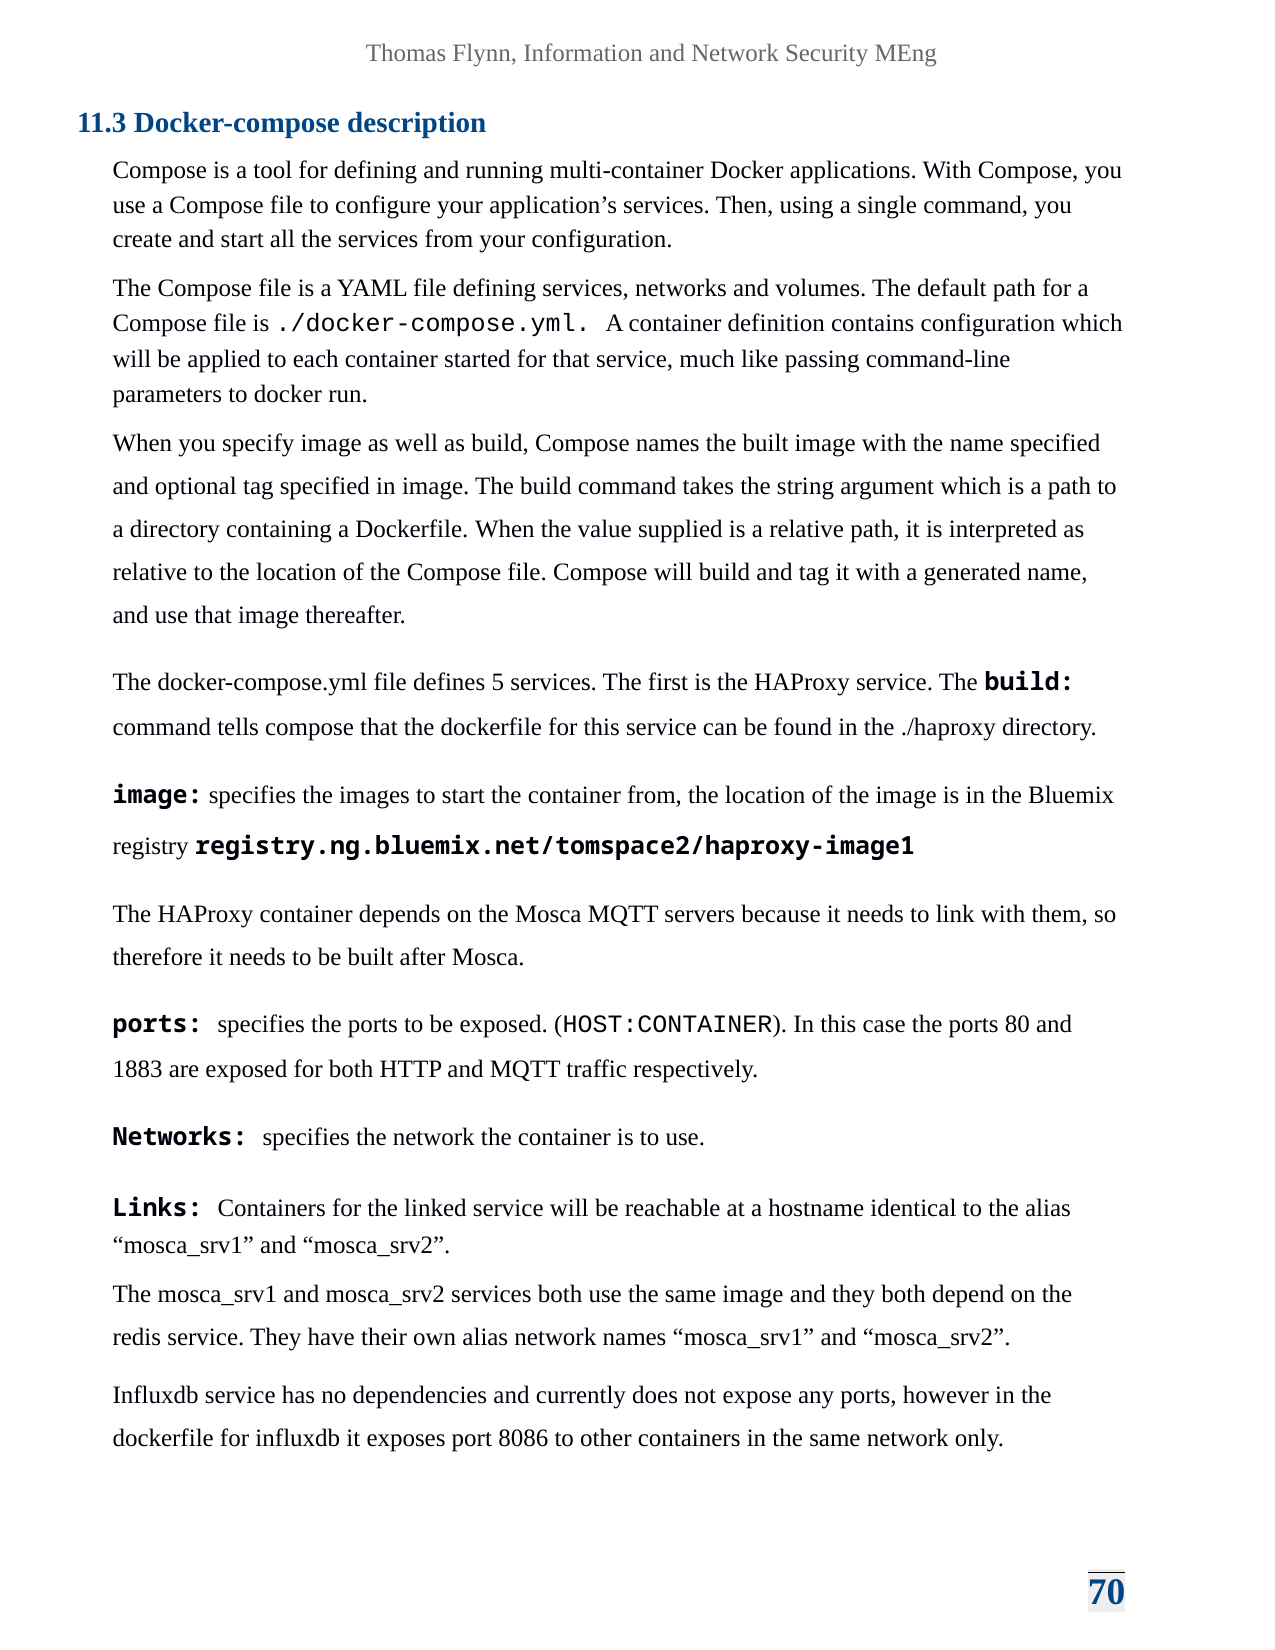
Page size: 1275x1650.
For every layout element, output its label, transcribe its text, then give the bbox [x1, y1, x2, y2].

subtitle 11.3 Docker-compose description [74, 105, 1125, 138]
text The Compose file is a YAML file defining services, networks and volumes. The default path for a Compose file is ./docker-compose.yml. A container definition contains configuration which will be applied to each container started for that service, much like passing command-line parameters to docker run. [112, 273, 1125, 407]
text The mosca_srv1 and mosca_srv2 services both use the same image and they both depend on the redis service. They have their own alias network names “mosca_srv1” and “mosca_srv2”. [112, 1279, 1125, 1351]
text Networks: specifies the network the container is to use. [112, 1118, 1125, 1152]
text The HAProxy container depends on the Mosca MQTT servers because it needs to link with them, so therefore it needs to be built after Mosca. [112, 899, 1125, 971]
text The docker-compose.yml file defines 5 services. The first is the HAProxy service. The build: command tells compose that the dockerfile for this service can be found in the ./haproxy directory. [112, 664, 1125, 741]
text Links: Containers for the linked service will be reachable at a hostname identical to the alias “mosca_srv1” and “mosca_srv2”. [112, 1190, 1125, 1258]
text When you specify image as well as build, Compose names the built image with the name specified and optional tag specified in image. The build command takes the string argument which is a path to a directory containing a Dockerfile. When the value supplied is a relative path, it is interpreted as relative to the location of the Compose file. Compose will build and tag it with a generated name, and use that image thereafter. [112, 428, 1125, 629]
text image: specifies the images to start the container from, the location of the image is in the Bluemix registry registry.ng.bluemix.net/tomspace2/haproxy-image1 [112, 776, 1125, 861]
text ports: specifies the ports to be exposed. (HOST:CONTAINER). In this case the ports 80 and 1883 are exposed for both HTTP and MQTT traffic respectively. [112, 1006, 1125, 1083]
text Influxdb service has no dependencies and currently does not expose any ports, however in the dockerfile for influxdb it exposes port 8086 to other containers in the same network only. [112, 1380, 1125, 1452]
text Compose is a tool for defining and running multi-container Docker applications. With Compose, you use a Compose file to configure your application’s services. Then, using a single command, you create and start all the services from your configuration. [112, 155, 1125, 253]
